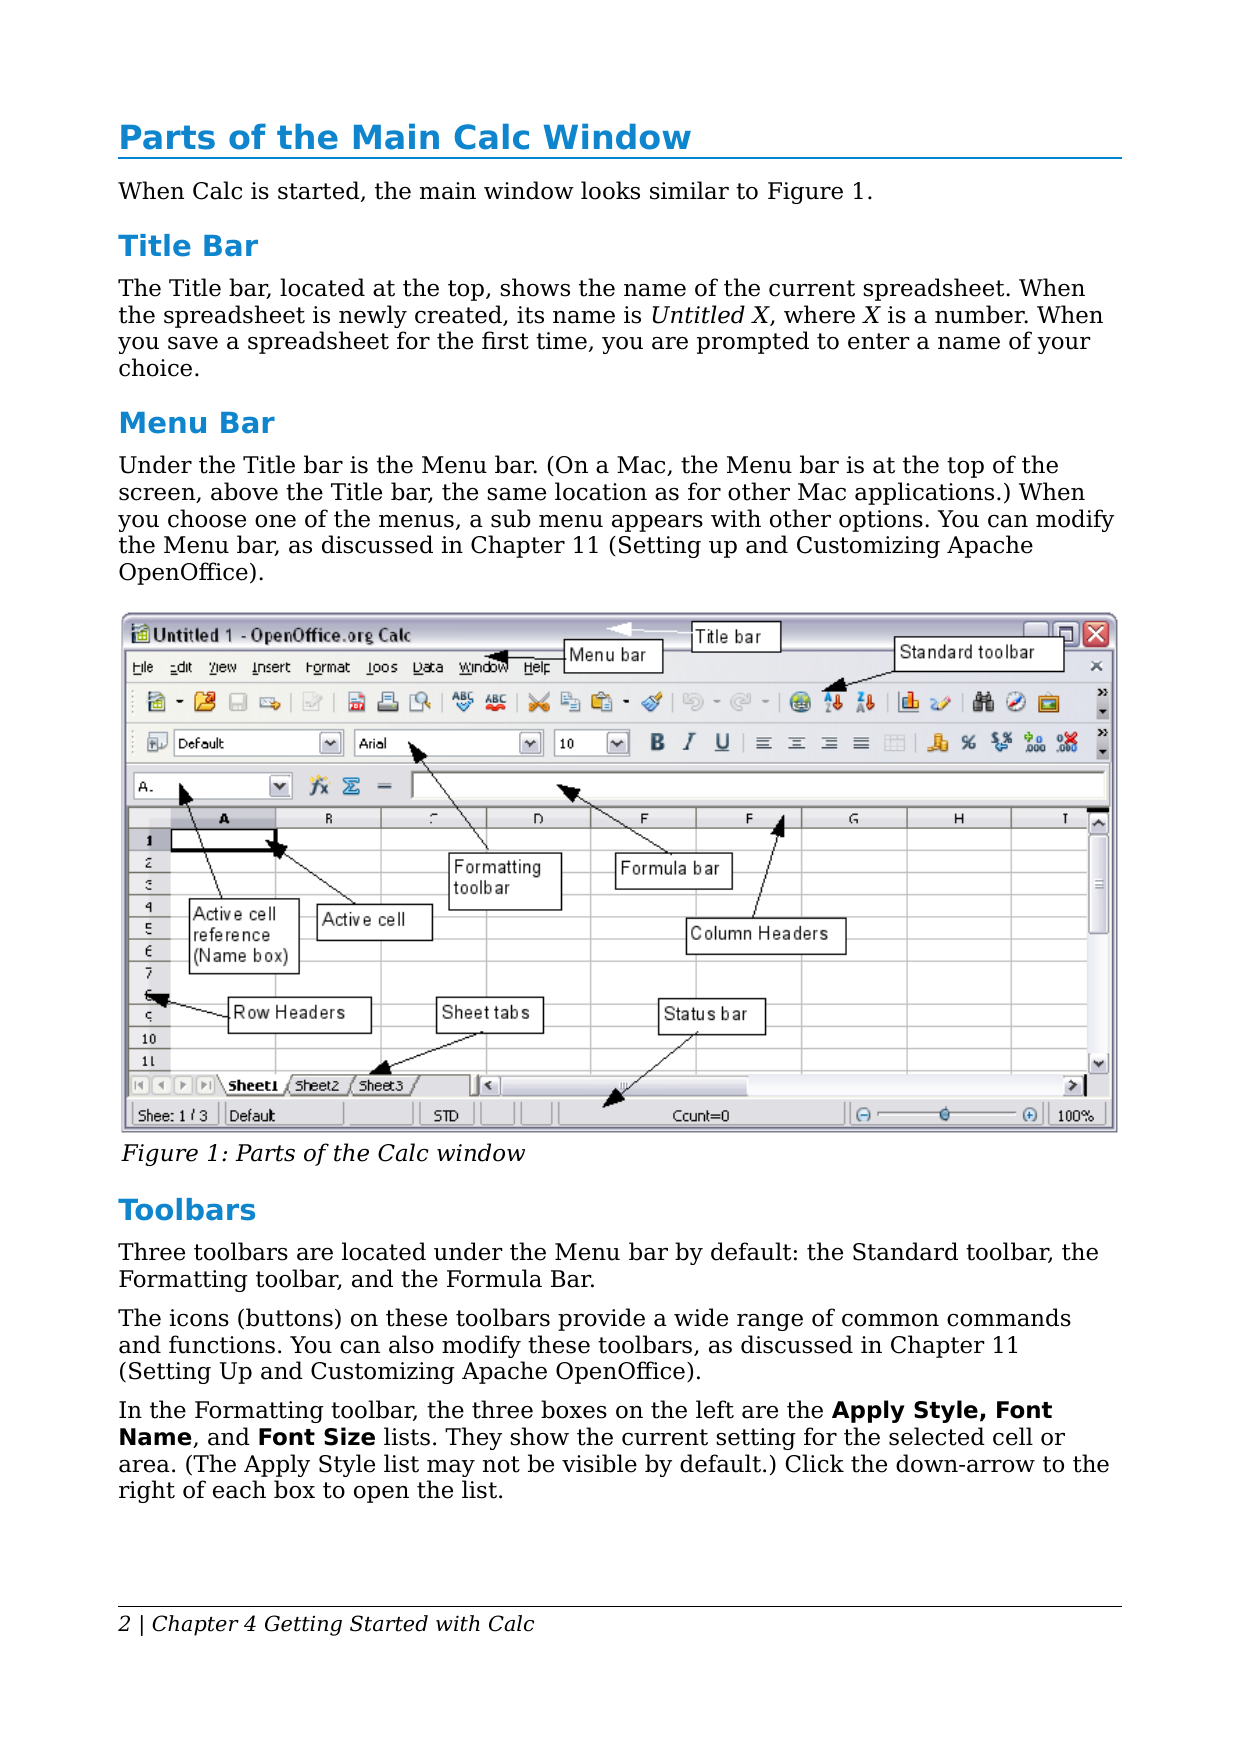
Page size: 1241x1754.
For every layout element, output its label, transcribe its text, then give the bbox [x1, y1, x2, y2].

text The Title bar, located at the top, shows the name of the current spreadsheet. When the spreadsheet is newly created, its name is Untitled X, where X is a number. When you save a spreadsheet for the first time, you are prompted to enter a name of your choice. [118, 275, 1122, 382]
text Figure 1: Parts of the Calc window [122, 1140, 1118, 1167]
text Three toolbars are located under the Menu bar by default: the Standard toolbar, the Formatting toolbar, and the Formula Bar. [118, 1239, 1122, 1293]
text The icons (buttons) on these toolbars provide a wide range of common commands and functions. You can also modify these toolbars, as discussed in Chapter 11 (Setting Up and Customizing Apache OpenOffice). [118, 1305, 1122, 1385]
text Under the Title bar is the Menu bar. (On a Mac, the Menu bar is at the top of the screen, above the Title bar, the same location as for other Mac applications.) When you choose one of the menus, a sub menu appears with other options. You can modify the Menu bar, as discussed in Chapter 11 (Setting up and Customizing Apache OpenOffice). [118, 452, 1122, 586]
subtitle Title Bar [118, 229, 1122, 263]
text In the Formatting toolbar, the three boxes on the left are the Apply Style, Font Name, and Font Size lists. They show the current setting for the selected cell or area. (The Apply Style list may not be visible by default.) Click the down-arrow to the right of each box to open the list. [118, 1398, 1122, 1504]
subtitle Menu Bar [118, 406, 1122, 440]
subtitle Toolbars [118, 1193, 1122, 1227]
picture [121, 610, 1119, 1134]
subtitle Parts of the Main Calc Window [118, 118, 1122, 157]
text When Calc is started, the main window looks similar to Figure 1. [118, 178, 1122, 204]
